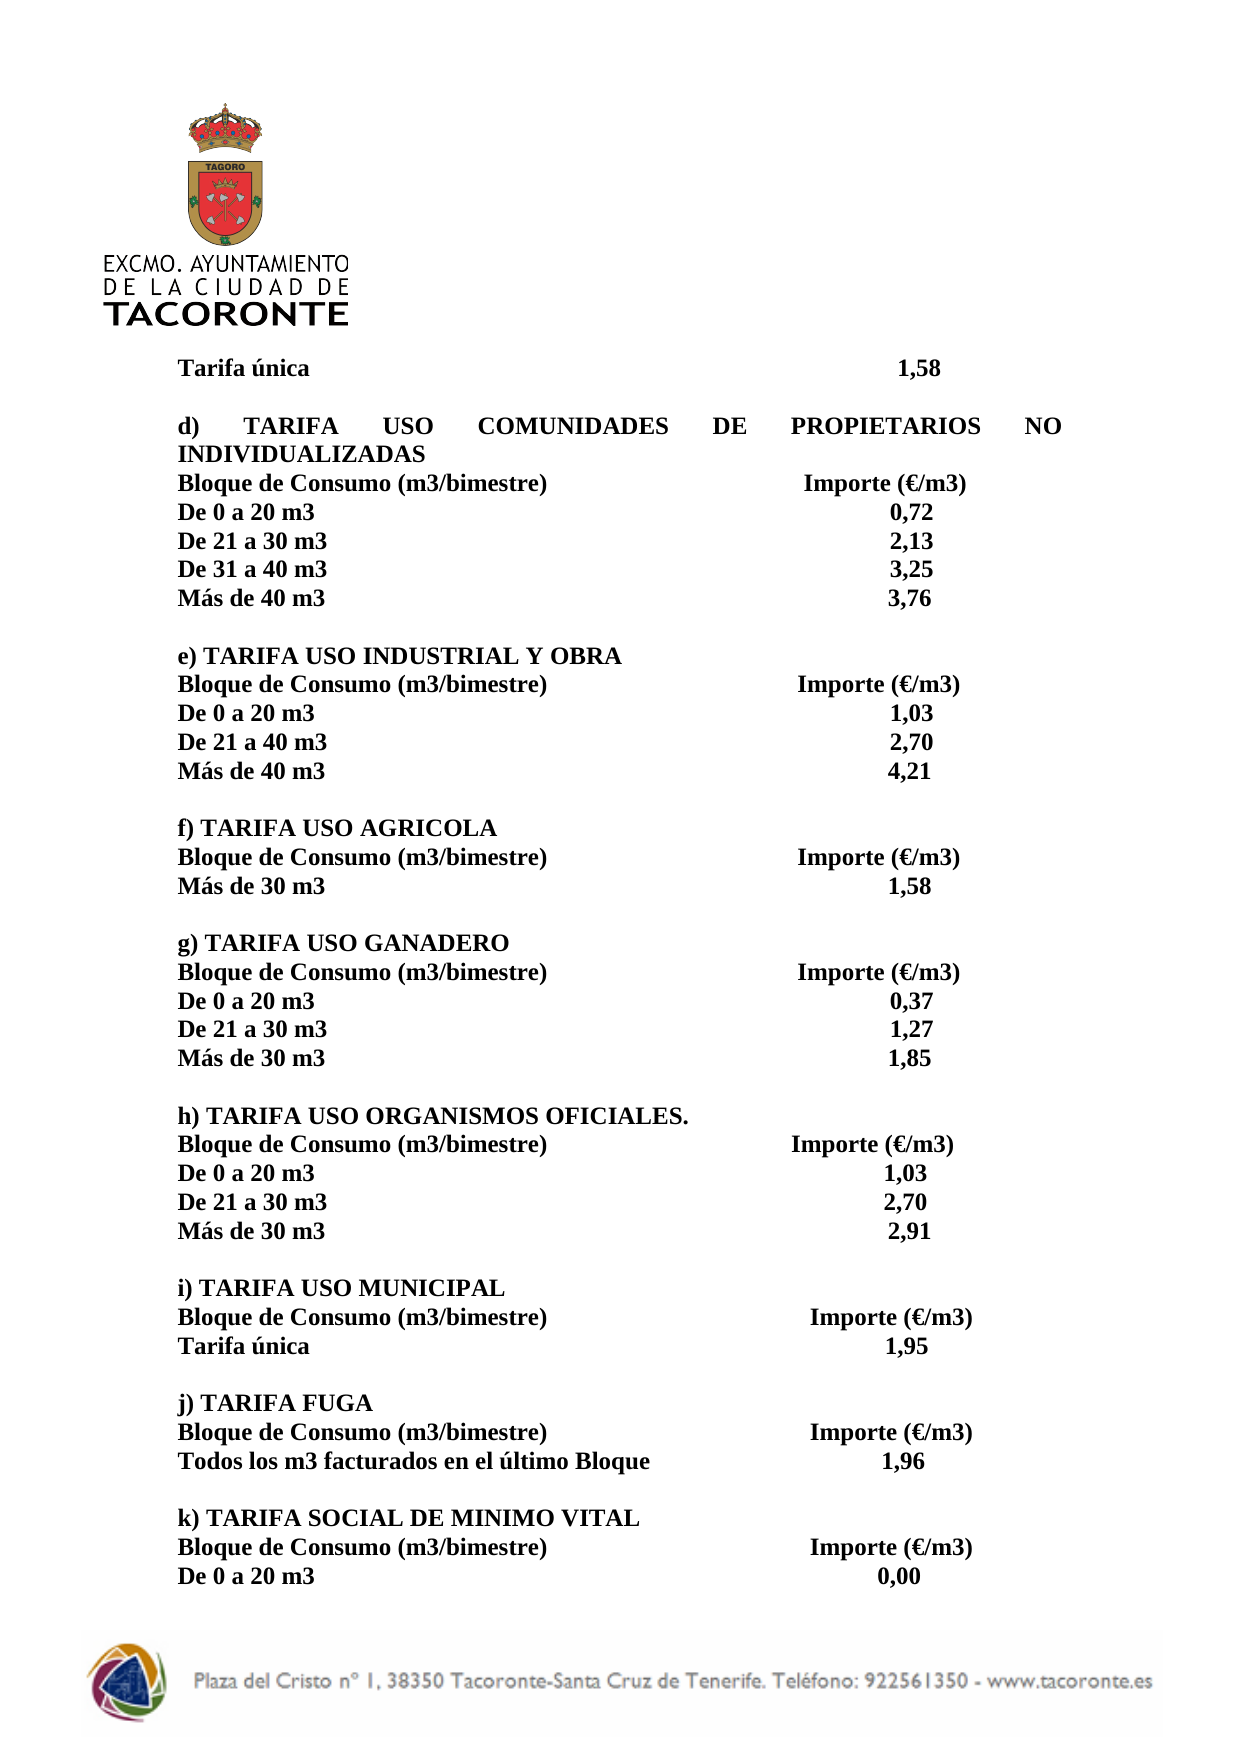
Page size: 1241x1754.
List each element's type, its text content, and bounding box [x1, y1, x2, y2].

text Tarifa única 1,58 [177, 353, 1063, 382]
text Bloque de Consumo (m3/bimestre) Importe (€/m3) [177, 957, 1063, 986]
text k) TARIFA SOCIAL DE MINIMO VITAL [177, 1503, 1063, 1532]
picture [80, 1630, 1163, 1737]
text e) TARIFA USO INDUSTRIAL Y OBRA [177, 641, 1063, 669]
text De 21 a 30 m3 1,27 [177, 1014, 1063, 1043]
text Bloque de Consumo (m3/bimestre) Importe (€/m3) [177, 842, 1063, 871]
text Bloque de Consumo (m3/bimestre) Importe (€/m3) [177, 1302, 1063, 1331]
text De 0 a 20 m3 0,72 [177, 497, 1063, 526]
text Todos los m3 facturados en el último Bloque 1,96 [177, 1446, 1063, 1474]
text De 21 a 30 m3 2,70 [177, 1187, 1063, 1216]
text Más de 40 m3 3,76 [177, 583, 1063, 612]
text Bloque de Consumo (m3/bimestre) Importe (€/m3) [177, 1129, 1063, 1158]
text De 31 a 40 m3 3,25 [177, 554, 1063, 583]
text d) TARIFA USO COMUNIDADES DE PROPIETARIOS NO INDIVIDUALIZADAS [177, 411, 1063, 468]
text f) TARIFA USO AGRICOLA [177, 813, 1063, 842]
text De 21 a 30 m3 2,13 [177, 526, 1063, 554]
picture [103, 103, 348, 326]
text j) TARIFA FUGA [177, 1388, 1063, 1417]
text i) TARIFA USO MUNICIPAL [177, 1273, 1063, 1302]
text Más de 30 m3 1,58 [177, 871, 1063, 899]
text Bloque de Consumo (m3/bimestre) Importe (€/m3) [177, 1417, 1063, 1446]
text Más de 30 m3 2,91 [177, 1216, 1063, 1244]
text Más de 40 m3 4,21 [177, 756, 1063, 784]
text h) TARIFA USO ORGANISMOS OFICIALES. [177, 1101, 1063, 1129]
text De 21 a 40 m3 2,70 [177, 727, 1063, 756]
text Tarifa única 1,95 [177, 1331, 1063, 1359]
text Bloque de Consumo (m3/bimestre) Importe (€/m3) [177, 468, 1063, 497]
text Bloque de Consumo (m3/bimestre) Importe (€/m3) [177, 1532, 1063, 1561]
text g) TARIFA USO GANADERO [177, 928, 1063, 957]
text De 0 a 20 m3 1,03 [177, 698, 1063, 727]
text Más de 30 m3 1,85 [177, 1043, 1063, 1072]
text De 0 a 20 m3 0,37 [177, 986, 1063, 1014]
text Bloque de Consumo (m3/bimestre) Importe (€/m3) [177, 669, 1063, 698]
text De 0 a 20 m3 0,00 [177, 1561, 1063, 1589]
text De 0 a 20 m3 1,03 [177, 1158, 1063, 1187]
